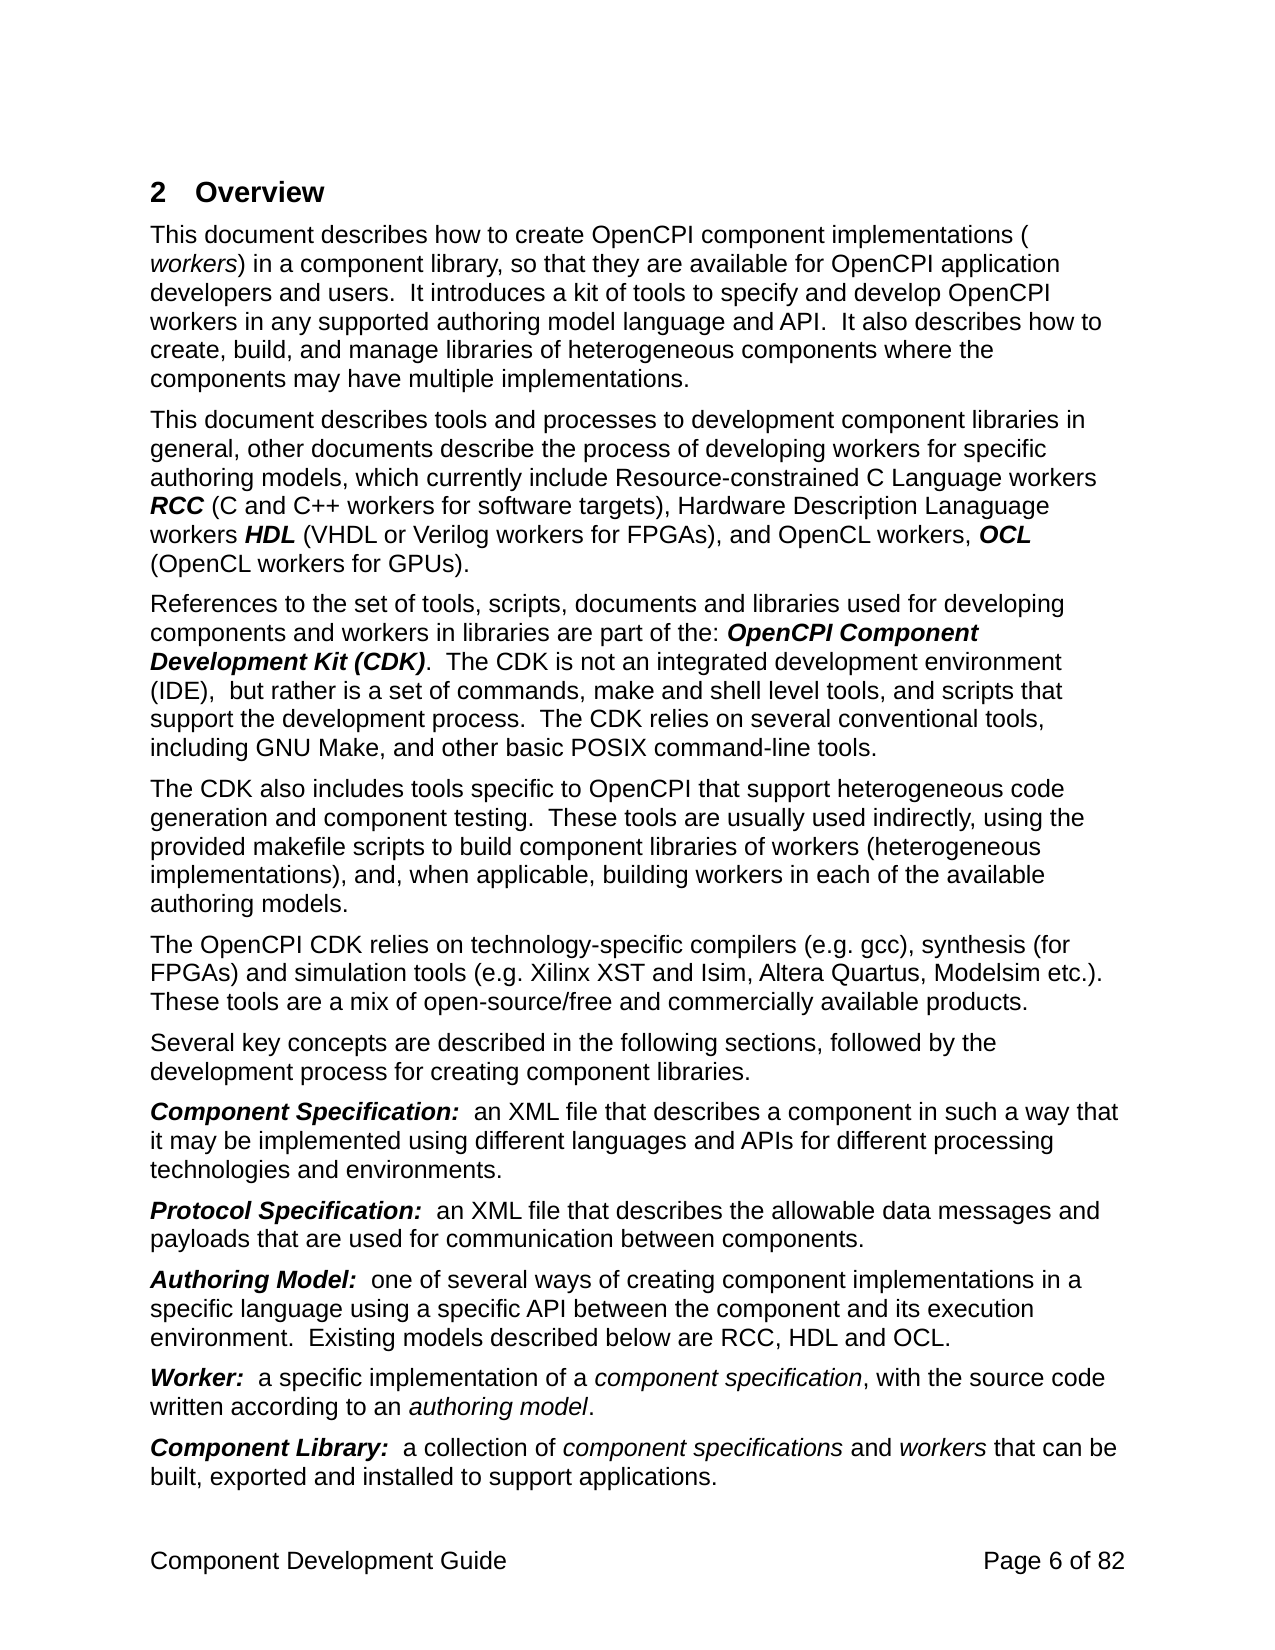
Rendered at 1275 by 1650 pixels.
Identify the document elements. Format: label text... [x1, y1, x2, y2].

text Component Library: a collection of component specifications and workers that can be built, exported and installed to support applications. [150, 1433, 1125, 1490]
subtitle Overview [150, 175, 1125, 208]
text The CDK also includes tools specific to OpenCPI that support heterogeneous code generation and component testing. These tools are usually used indirectly, using the provided makefile scripts to build component libraries of workers (heterogeneous implementations), and, when applicable, building workers in each of the available authoring models. [150, 774, 1125, 918]
text This document describes how to create OpenCPI component implementations ( workers) in a component library, so that they are available for OpenCPI application developers and users. It introduces a kit of tools to specify and develop OpenCPI workers in any supported authoring model language and API. It also describes how to create, build, and manage libraries of heterogeneous components where the components may have multiple implementations. [150, 221, 1125, 393]
text Worker: a specific implementation of a component specification, with the source code written according to an authoring model. [150, 1363, 1125, 1421]
text References to the set of tools, scripts, documents and libraries used for developing components and workers in libraries are part of the: OpenCPI Component Development Kit (CDK). The CDK is not an integrated development environment (IDE), but rather is a set of commands, make and shell level tools, and scripts that support the development process. The CDK relies on several conventional tools, including GNU Make, and other basic POSIX command-line tools. [150, 589, 1125, 762]
text The OpenCPI CDK relies on technology-specific compilers (e.g. gcc), synthesis (for FPGAs) and simulation tools (e.g. Xilinx XST and Isim, Altera Quartus, Modelsim etc.). These tools are a mix of open-source/free and commercially available products. [150, 930, 1125, 1016]
text This document describes tools and processes to development component libraries in general, other documents describe the process of developing workers for specific authoring models, which currently include Resource-constrained C Language workers RCC (C and C++ workers for software targets), Hardware Description Lanaguage workers HDL (VHDL or Verilog workers for FPGAs), and OpenCL workers, OCL (OpenCL workers for GPUs). [150, 405, 1125, 577]
text Several key concepts are described in the following sections, followed by the development process for creating component libraries. [150, 1028, 1125, 1085]
text Component Specification: an XML file that describes a component in such a way that it may be implemented using different languages and APIs for different processing technologies and environments. [150, 1097, 1125, 1184]
text Authoring Model: one of several ways of creating component implementations in a specific language using a specific API between the component and its execution environment. Existing models described below are RCC, HDL and OCL. [150, 1265, 1125, 1351]
text Protocol Specification: an XML file that describes the allowable data messages and payloads that are used for communication between components. [150, 1196, 1125, 1253]
